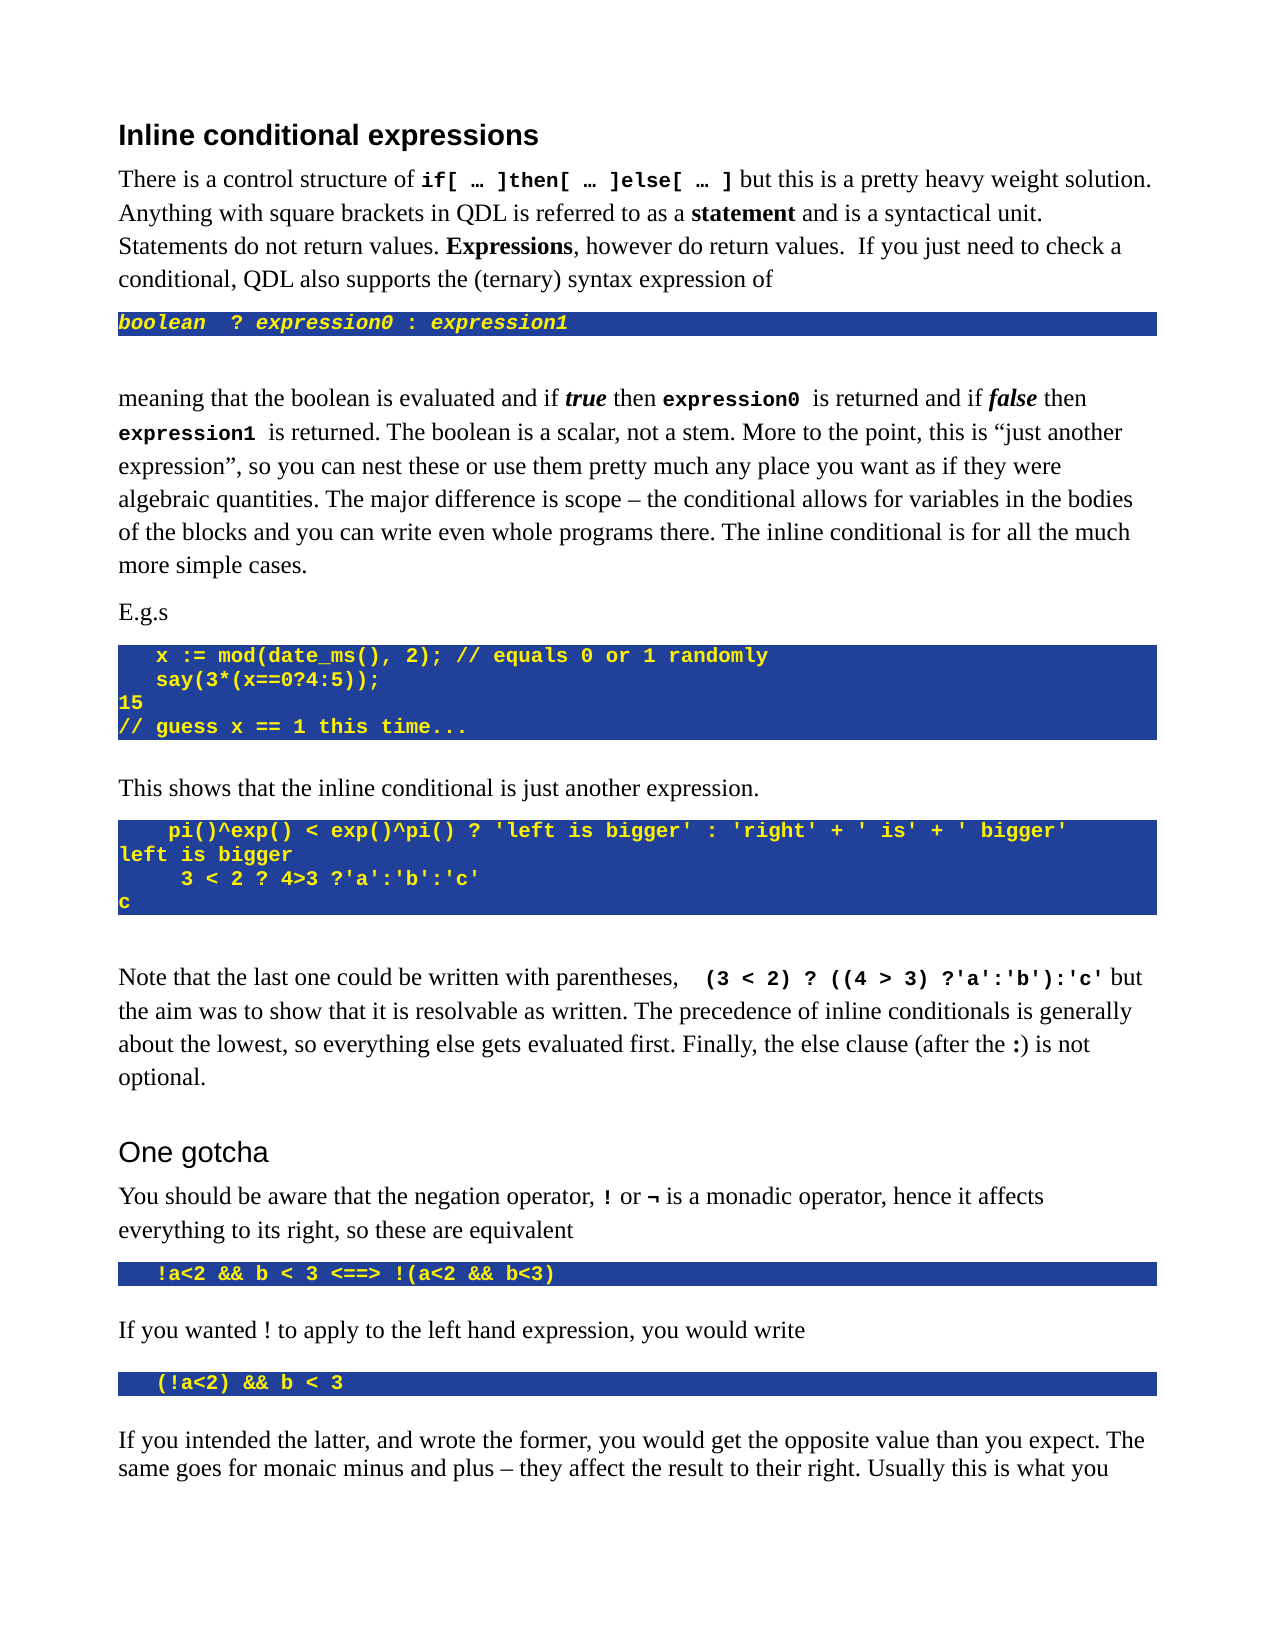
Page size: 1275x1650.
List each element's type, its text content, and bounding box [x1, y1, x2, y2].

text !a<2 && b < 3 <==> !(a<2 && b<3) [118, 1262, 1157, 1286]
subtitle One gotcha [118, 1135, 1157, 1168]
text This shows that the inline conditional is just another expression. [118, 740, 1157, 801]
text Note that the last one could be written with parentheses, (3 < 2) ? ((4 > 3) ?'a':'b'):'c' but the aim was to show that it is resolvable as written. The precedence of inline conditionals is generally about the lowest, so everything else gets evaluated first. Finally, the else clause (after the :) is not optional. [118, 962, 1157, 1091]
text 15 [118, 692, 1157, 716]
text You should be aware that the negation operator, ! or ¬ is a monadic operator, hence it affects everything to its right, so these are equivalent [118, 1181, 1157, 1244]
text // guess x == 1 this time... [118, 716, 1157, 740]
text 3 < 2 ? 4>3 ?'a':'b':'c' [118, 868, 1157, 891]
text x := mod(date_ms(), 2); // equals 0 or 1 randomly [118, 645, 1157, 669]
text If you wanted ! to apply to the left hand expression, you would write [118, 1315, 1157, 1344]
text left is bigger [118, 844, 1157, 868]
text E.g.s [118, 597, 1157, 626]
text say(3*(x==0?4:5)); [118, 669, 1157, 692]
text c [118, 891, 1157, 915]
text (!a<2) && b < 3 [118, 1372, 1157, 1396]
text If you intended the latter, and wrote the former, you would get the opposite value than you expect. The same goes for monaic minus and plus – they affect the result to their right. Usually this is what you [118, 1425, 1157, 1482]
text There is a control structure of if[ … ]then[ … ]else[ … ] but this is a pretty heavy weight solution. Anything with square brackets in QDL is referred to as a statement and is a syntactical unit. Statements do not return values. Expressions, however do return values. If you just need to check a conditional, QDL also supports the (ternary) syntax expression of [118, 164, 1157, 293]
text pi()^exp() < exp()^pi() ? 'left is bigger' : 'right' + ' is' + ' bigger' [118, 820, 1157, 844]
text meaning that the boolean is evaluated and if true then expression0 is returned and if false then expression1 is returned. The boolean is a scalar, not a stem. More to the point, this is “just another expression”, so you can nest these or use them pretty much any place you want as if they were algebraic quantities. The major difference is scope – the conditional allows for variables in the bodies of the blocks and you can write even whole programs there. The inline conditional is for all the much more simple cases. [118, 383, 1157, 579]
subtitle Inline conditional expressions [118, 118, 1157, 152]
text boolean ? expression0 : expression1 [118, 312, 1157, 336]
